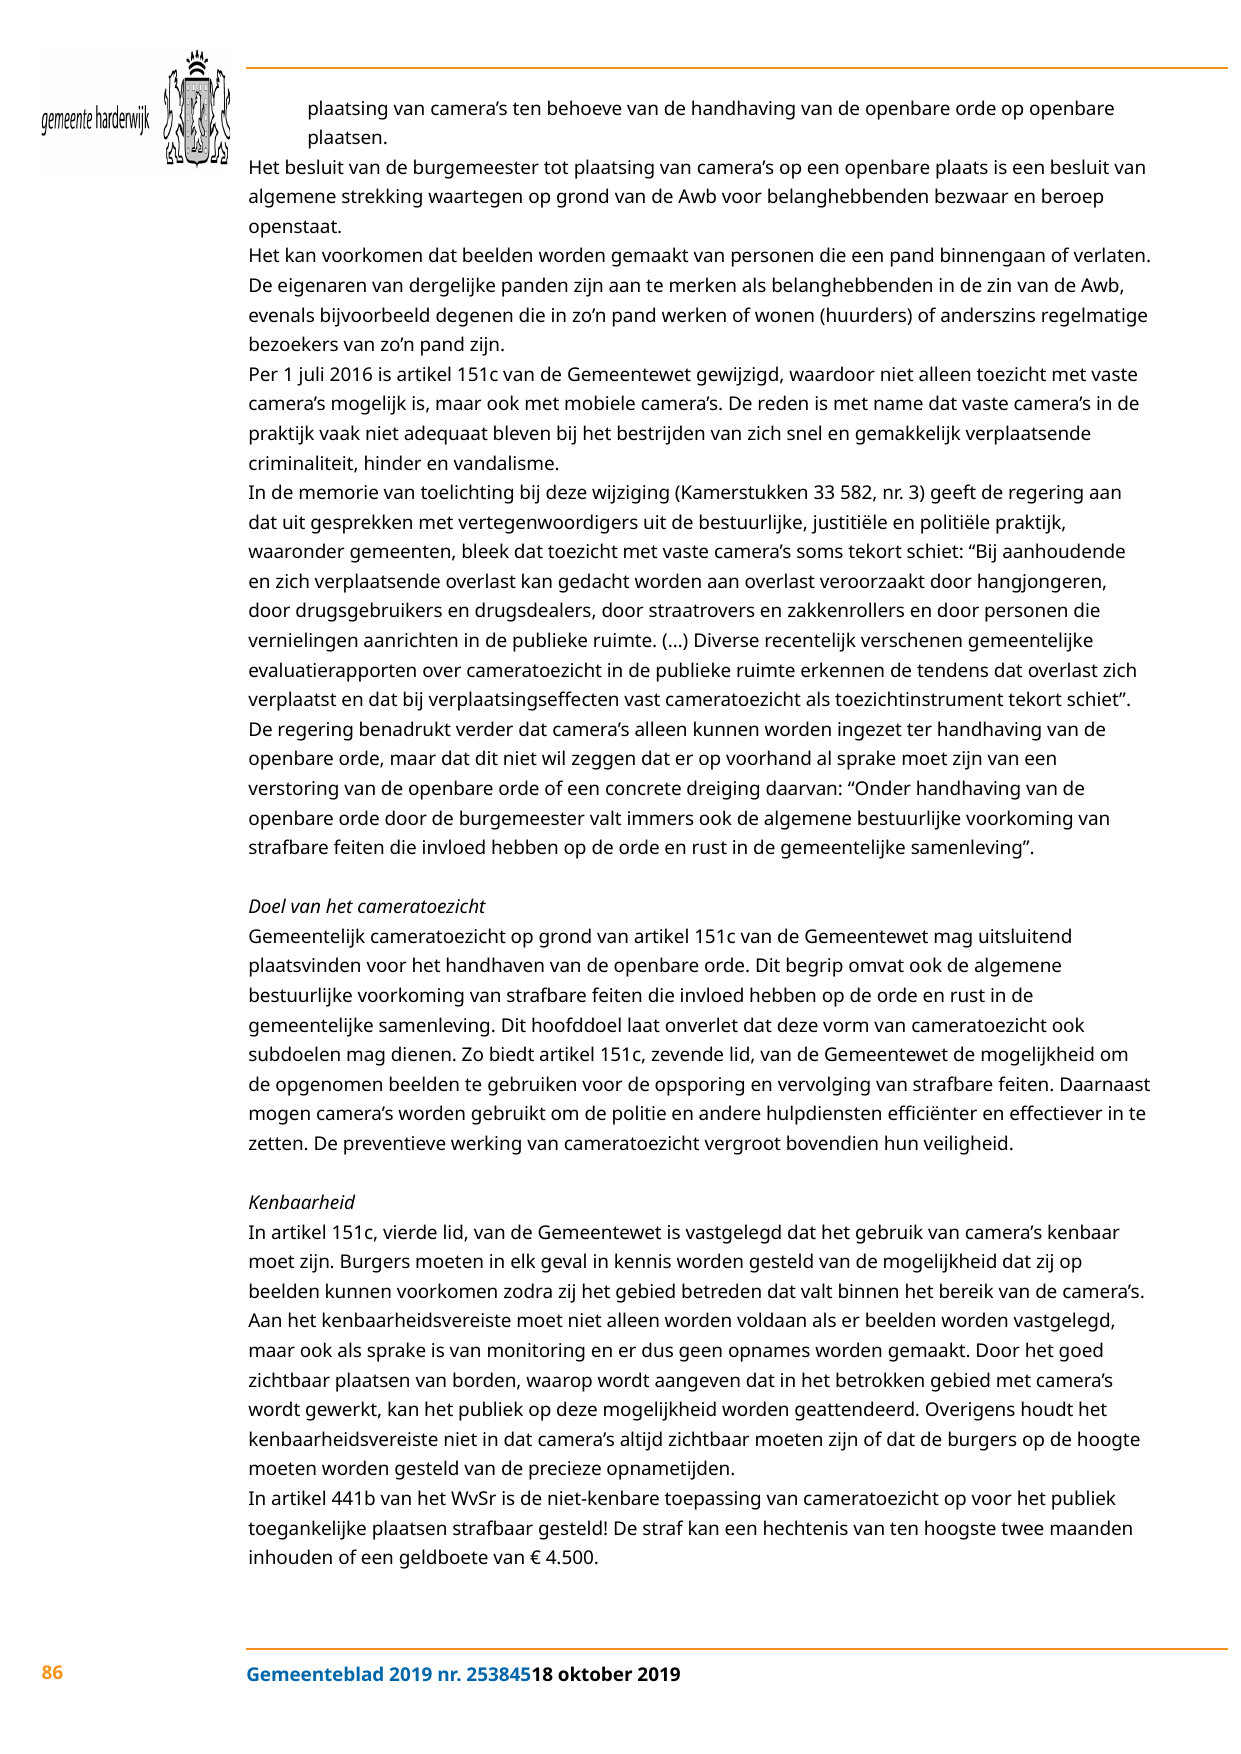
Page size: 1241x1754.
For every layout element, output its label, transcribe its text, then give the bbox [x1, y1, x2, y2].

text In de memorie van toelichting bij deze wijziging (Kamerstukken 33 582, nr. 3) geeft de regering aan dat uit gesprekken met vertegenwoordigers uit de bestuurlijke, justitiële en politiële praktijk, waaronder gemeenten, bleek dat toezicht met vaste camera’s soms tekort schiet: “Bij aanhoudende en zich verplaatsende overlast kan gedacht worden aan overlast veroorzaakt door hangjongeren, door drugsgebruikers en drugsdealers, door straatrovers en zakkenrollers en door personen die vernielingen aanrichten in de publieke ruimte. (…) Diverse recentelijk verschenen gemeentelijke evaluatierapporten over cameratoezicht in de publieke ruimte erkennen de tendens dat overlast zich verplaatst en dat bij verplaatsingseffecten vast cameratoezicht als toezichtinstrument tekort schiet”. [248, 479, 1152, 712]
text In artikel 151c, vierde lid, van de Gemeentewet is vastgelegd dat het gebruik van camera’s kenbaar moet zijn. Burgers moeten in elk geval in kennis worden gesteld van de mogelijkheid dat zij op beelden kunnen voorkomen zodra zij het gebied betreden dat valt binnen het bereik van de camera’s. Aan het kenbaarheidsvereiste moet niet alleen worden voldaan als er beelden worden vastgelegd, maar ook als sprake is van monitoring en er dus geen opnames worden gemaakt. Door het goed zichtbaar plaatsen van borden, waarop wordt aangeven dat in het betrokken gebied met camera’s wordt gewerkt, kan het publiek op deze mogelijkheid worden geattendeerd. Overigens houdt het kenbaarheidsvereiste niet in dat camera’s altijd zichtbaar moeten zijn of dat de burgers op de hoogte moeten worden gesteld van de precieze opnametijden. [248, 1219, 1152, 1481]
text Het kan voorkomen dat beelden worden gemaakt van personen die een pand binnengaan of verlaten. De eigenaren van dergelijke panden zijn aan te merken als belanghebbenden in de zin van de Awb, evenals bijvoorbeeld degenen die in zo’n pand werken of wonen (huurders) of anderszins regelmatige bezoekers van zo’n pand zijn. [248, 243, 1152, 357]
text Per 1 juli 2016 is artikel 151c van de Gemeentewet gewijzigd, waardoor niet alleen toezicht met vaste camera’s mogelijk is, maar ook met mobiele camera’s. De reden is met name dat vaste camera’s in de praktijk vaak niet adequaat bleven bij het bestrijden van zich snel en gemakkelijk verplaatsende criminaliteit, hinder en vandalisme. [248, 361, 1152, 476]
picture [41, 47, 231, 172]
text Kenbaarheid [248, 1189, 1152, 1215]
list plaatsing van camera’s ten behoeve van de handhaving van de openbare orde op openbare plaatsen. [248, 95, 1152, 150]
text Gemeentelijk cameratoezicht op grond van artikel 151c van de Gemeentewet mag uitsluitend plaatsvinden voor het handhaven van de openbare orde. Dit begrip omvat ook de algemene bestuurlijke voorkoming van strafbare feiten die invloed hebben op de orde en rust in de gemeentelijke samenleving. Dit hoofddoel laat onverlet dat deze vorm van cameratoezicht ook subdoelen mag dienen. Zo biedt artikel 151c, zevende lid, van de Gemeentewet de mogelijkheid om de opgenomen beelden te gebruiken voor de opsporing en vervolging van strafbare feiten. Daarnaast mogen camera’s worden gebruikt om de politie en andere hulpdiensten efficiënter en effectiever in te zetten. De preventieve werking van cameratoezicht vergroot bovendien hun veiligheid. [248, 923, 1152, 1156]
text Doel van het cameratoezicht [248, 893, 1152, 919]
text Het besluit van de burgemeester tot plaatsing van camera’s op een openbare plaats is een besluit van algemene strekking waartegen op grond van de Awb voor belanghebbenden bezwaar en beroep openstaat. [248, 154, 1152, 239]
text De regering benadrukt verder dat camera’s alleen kunnen worden ingezet ter handhaving van de openbare orde, maar dat dit niet wil zeggen dat er op voorhand al sprake moet zijn van een verstoring van de openbare orde of een concrete dreiging daarvan: “Onder handhaving van de openbare orde door de burgemeester valt immers ook de algemene bestuurlijke voorkoming van strafbare feiten die invloed hebben op de orde en rust in de gemeentelijke samenleving”. [248, 716, 1152, 860]
text In artikel 441b van het WvSr is de niet-kenbare toepassing van cameratoezicht op voor het publiek toegankelijke plaatsen strafbaar gesteld! De straf kan een hechtenis van ten hoogste twee maanden inhouden of een geldboete van € 4.500. [248, 1485, 1152, 1570]
